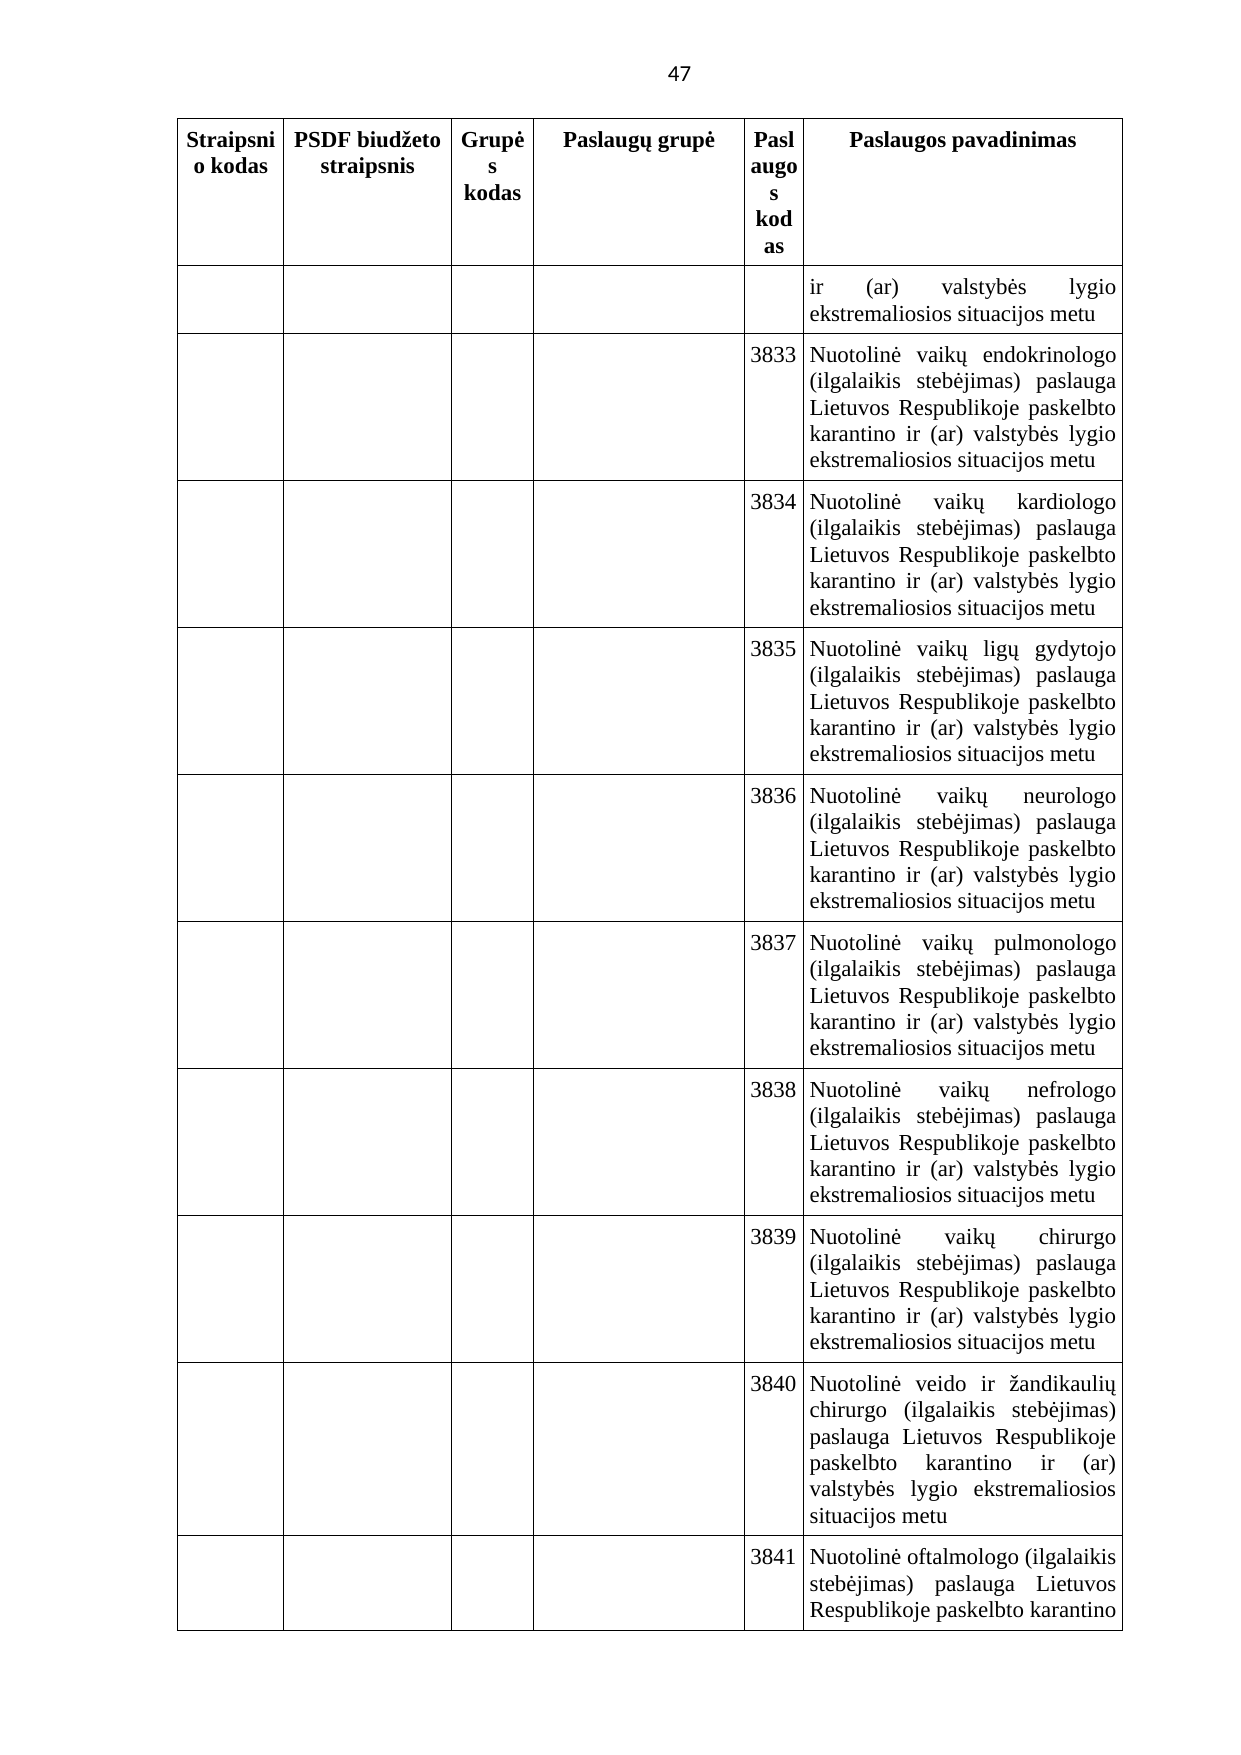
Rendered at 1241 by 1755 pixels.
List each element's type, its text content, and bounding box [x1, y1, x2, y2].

table_header PSDF biudžeto straipsnis [284, 119, 451, 265]
table_header Paslaugos kodas [745, 119, 803, 265]
table_cell [534, 775, 744, 921]
table_cell 3833 [745, 334, 803, 480]
table_cell Nuotolinė vaikų endokrinologo (ilgalaikis stebėjimas) paslauga Lietuvos Respublikoje paskelbto karantino ir (ar) valstybės lygio ekstremaliosios situacijos metu [804, 334, 1122, 480]
table_cell [452, 334, 533, 480]
table_cell [284, 1216, 451, 1362]
table_cell [452, 1216, 533, 1362]
table_cell [178, 775, 283, 921]
table_header Paslaugos pavadinimas [804, 119, 1122, 265]
table_cell [534, 1216, 744, 1362]
table_cell [534, 1069, 744, 1215]
table_cell [178, 1069, 283, 1215]
table_cell [178, 334, 283, 480]
table_cell [284, 922, 451, 1068]
table_cell Nuotolinė vaikų nefrologo (ilgalaikis stebėjimas) paslauga Lietuvos Respublikoje paskelbto karantino ir (ar) valstybės lygio ekstremaliosios situacijos metu [804, 1069, 1122, 1215]
table_cell [452, 481, 533, 627]
table_cell [452, 266, 533, 333]
table_cell [534, 1536, 744, 1629]
table_header Grupės kodas [452, 119, 533, 265]
table_cell [534, 334, 744, 480]
table_cell [284, 334, 451, 480]
table_cell [178, 481, 283, 627]
table_cell [284, 1363, 451, 1535]
table_header Paslaugų grupė [534, 119, 744, 265]
table_cell [178, 1216, 283, 1362]
table_cell Nuotolinė veido ir žandikaulių chirurgo (ilgalaikis stebėjimas) paslauga Lietuvos Respublikoje paskelbto karantino ir (ar) valstybės lygio ekstremaliosios situacijos metu [804, 1363, 1122, 1535]
table_cell Nuotolinė vaikų pulmonologo (ilgalaikis stebėjimas) paslauga Lietuvos Respublikoje paskelbto karantino ir (ar) valstybės lygio ekstremaliosios situacijos metu [804, 922, 1122, 1068]
table_cell [534, 266, 744, 333]
table_cell [534, 481, 744, 627]
table_cell [284, 775, 451, 921]
table_cell [178, 1536, 283, 1629]
table_cell [534, 628, 744, 774]
table_cell [452, 922, 533, 1068]
table_cell [452, 1069, 533, 1215]
table_cell [178, 628, 283, 774]
table_cell [178, 1363, 283, 1535]
table_cell 3836 [745, 775, 803, 921]
table_cell Nuotolinė oftalmologo (ilgalaikis stebėjimas) paslauga Lietuvos Respublikoje paskelbto karantino [804, 1536, 1122, 1629]
table_cell 3835 [745, 628, 803, 774]
table_cell [178, 266, 283, 333]
table_cell 3841 [745, 1536, 803, 1629]
table_cell 3834 [745, 481, 803, 627]
table_cell [284, 1536, 451, 1629]
table_cell [284, 628, 451, 774]
table_cell Nuotolinė vaikų ligų gydytojo (ilgalaikis stebėjimas) paslauga Lietuvos Respublikoje paskelbto karantino ir (ar) valstybės lygio ekstremaliosios situacijos metu [804, 628, 1122, 774]
table_cell 3838 [745, 1069, 803, 1215]
table_cell [745, 266, 803, 333]
table_cell [534, 922, 744, 1068]
table_cell 3839 [745, 1216, 803, 1362]
table_cell Nuotolinė vaikų kardiologo (ilgalaikis stebėjimas) paslauga Lietuvos Respublikoje paskelbto karantino ir (ar) valstybės lygio ekstremaliosios situacijos metu [804, 481, 1122, 627]
table_cell [452, 628, 533, 774]
table_cell 3837 [745, 922, 803, 1068]
table_cell Nuotolinė vaikų neurologo (ilgalaikis stebėjimas) paslauga Lietuvos Respublikoje paskelbto karantino ir (ar) valstybės lygio ekstremaliosios situacijos metu [804, 775, 1122, 921]
table_cell Nuotolinė vaikų chirurgo (ilgalaikis stebėjimas) paslauga Lietuvos Respublikoje paskelbto karantino ir (ar) valstybės lygio ekstremaliosios situacijos metu [804, 1216, 1122, 1362]
table_header Straipsnio kodas [178, 119, 283, 265]
table_cell [284, 481, 451, 627]
table_cell ir (ar) valstybės lygio ekstremaliosios situacijos metu [804, 266, 1122, 333]
table_cell [452, 775, 533, 921]
table_cell [534, 1363, 744, 1535]
table_cell [452, 1536, 533, 1629]
table_cell [284, 1069, 451, 1215]
table_cell [452, 1363, 533, 1535]
table_cell [178, 922, 283, 1068]
table_cell [284, 266, 451, 333]
table_cell 3840 [745, 1363, 803, 1535]
